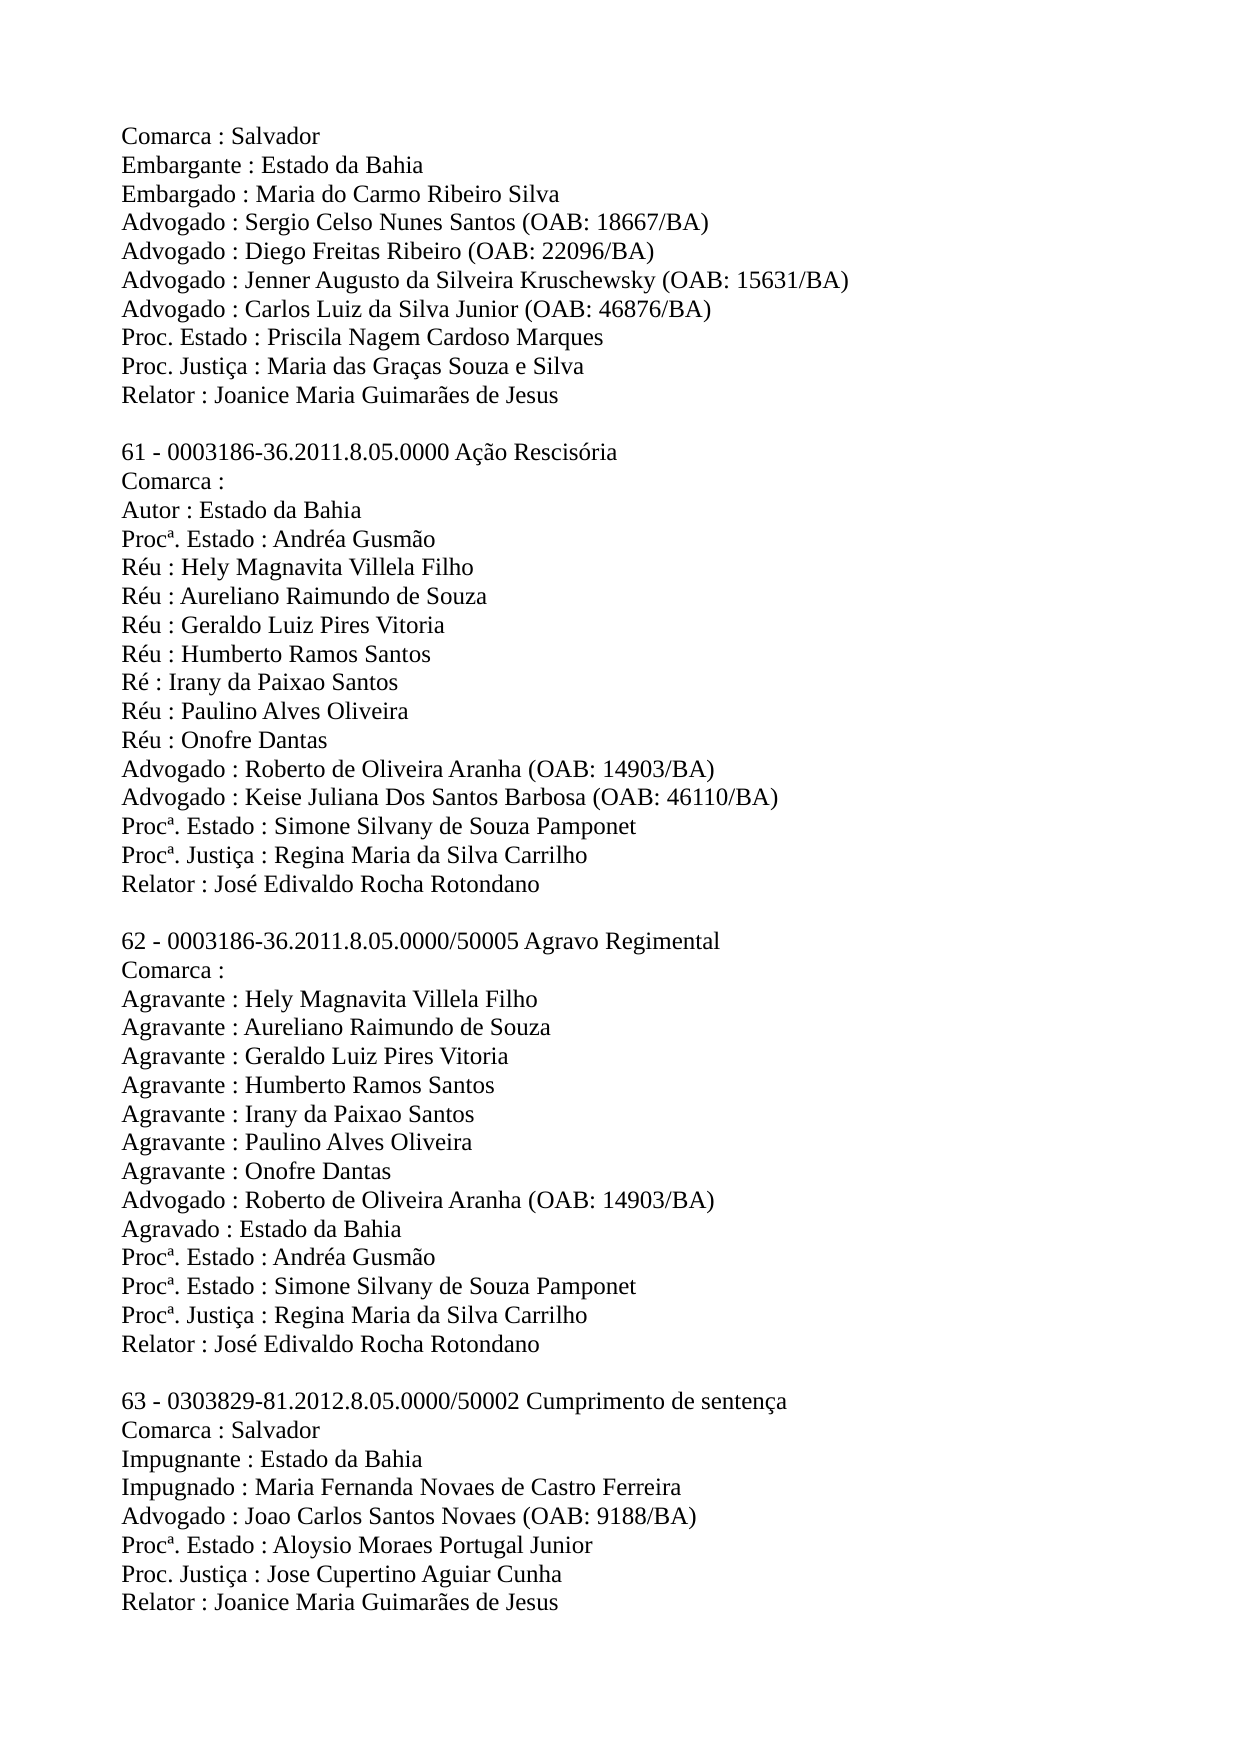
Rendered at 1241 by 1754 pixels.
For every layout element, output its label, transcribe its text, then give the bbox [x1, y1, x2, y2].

table_header Comarca : Salvador Embargante : Estado da Bahia Embargado : Maria do Carmo Ribeiro Silva Advogado : Sergio Celso Nunes Santos (OAB: 18667/BA) Advogado : Diego Freitas Ribeiro (OAB: 22096/BA) Advogado : Jenner Augusto da Silveira Kruschewsky (OAB: 15631/BA) Advogado : Carlos Luiz da Silva Junior (OAB: 46876/BA) Proc. Estado : Priscila Nagem Cardoso Marques Proc. Justiça : Maria das Graças Souza e Silva Relator : Joanice Maria Guimarães de Jesus 61 - 0003186-36.2011.8.05.0000 Ação Rescisória Comarca : Autor : Estado da Bahia Procª. Estado : Andréa Gusmão Réu : Hely Magnavita Villela Filho Réu : Aureliano Raimundo de Souza Réu : Geraldo Luiz Pires Vitoria Réu : Humberto Ramos Santos Ré : Irany da Paixao Santos Réu : Paulino Alves Oliveira Réu : Onofre Dantas Advogado : Roberto de Oliveira Aranha (OAB: 14903/BA) Advogado : Keise Juliana Dos Santos Barbosa (OAB: 46110/BA) Procª. Estado : Simone Silvany de Souza Pamponet Procª. Justiça : Regina Maria da Silva Carrilho Relator : José Edivaldo Rocha Rotondano 62 - 0003186-36.2011.8.05.0000/50005 Agravo Regimental Comarca : Agravante : Hely Magnavita Villela Filho Agravante : Aureliano Raimundo de Souza Agravante : Geraldo Luiz Pires Vitoria Agravante : Humberto Ramos Santos Agravante : Irany da Paixao Santos Agravante : Paulino Alves Oliveira Agravante : Onofre Dantas Advogado : Roberto de Oliveira Aranha (OAB: 14903/BA) Agravado : Estado da Bahia Procª. Estado : Andréa Gusmão Procª. Estado : Simone Silvany de Souza Pamponet Procª. Justiça : Regina Maria da Silva Carrilho Relator : José Edivaldo Rocha Rotondano 63 - 0303829-81.2012.8.05.0000/50002 Cumprimento de sentença Comarca : Salvador Impugnante : Estado da Bahia Impugnado : Maria Fernanda Novaes de Castro Ferreira Advogado : Joao Carlos Santos Novaes (OAB: 9188/BA) Procª. Estado : Aloysio Moraes Portugal Junior Proc. Justiça : Jose Cupertino Aguiar Cunha Relator : Joanice Maria Guimarães de Jesus [118, 118, 1122, 1619]
